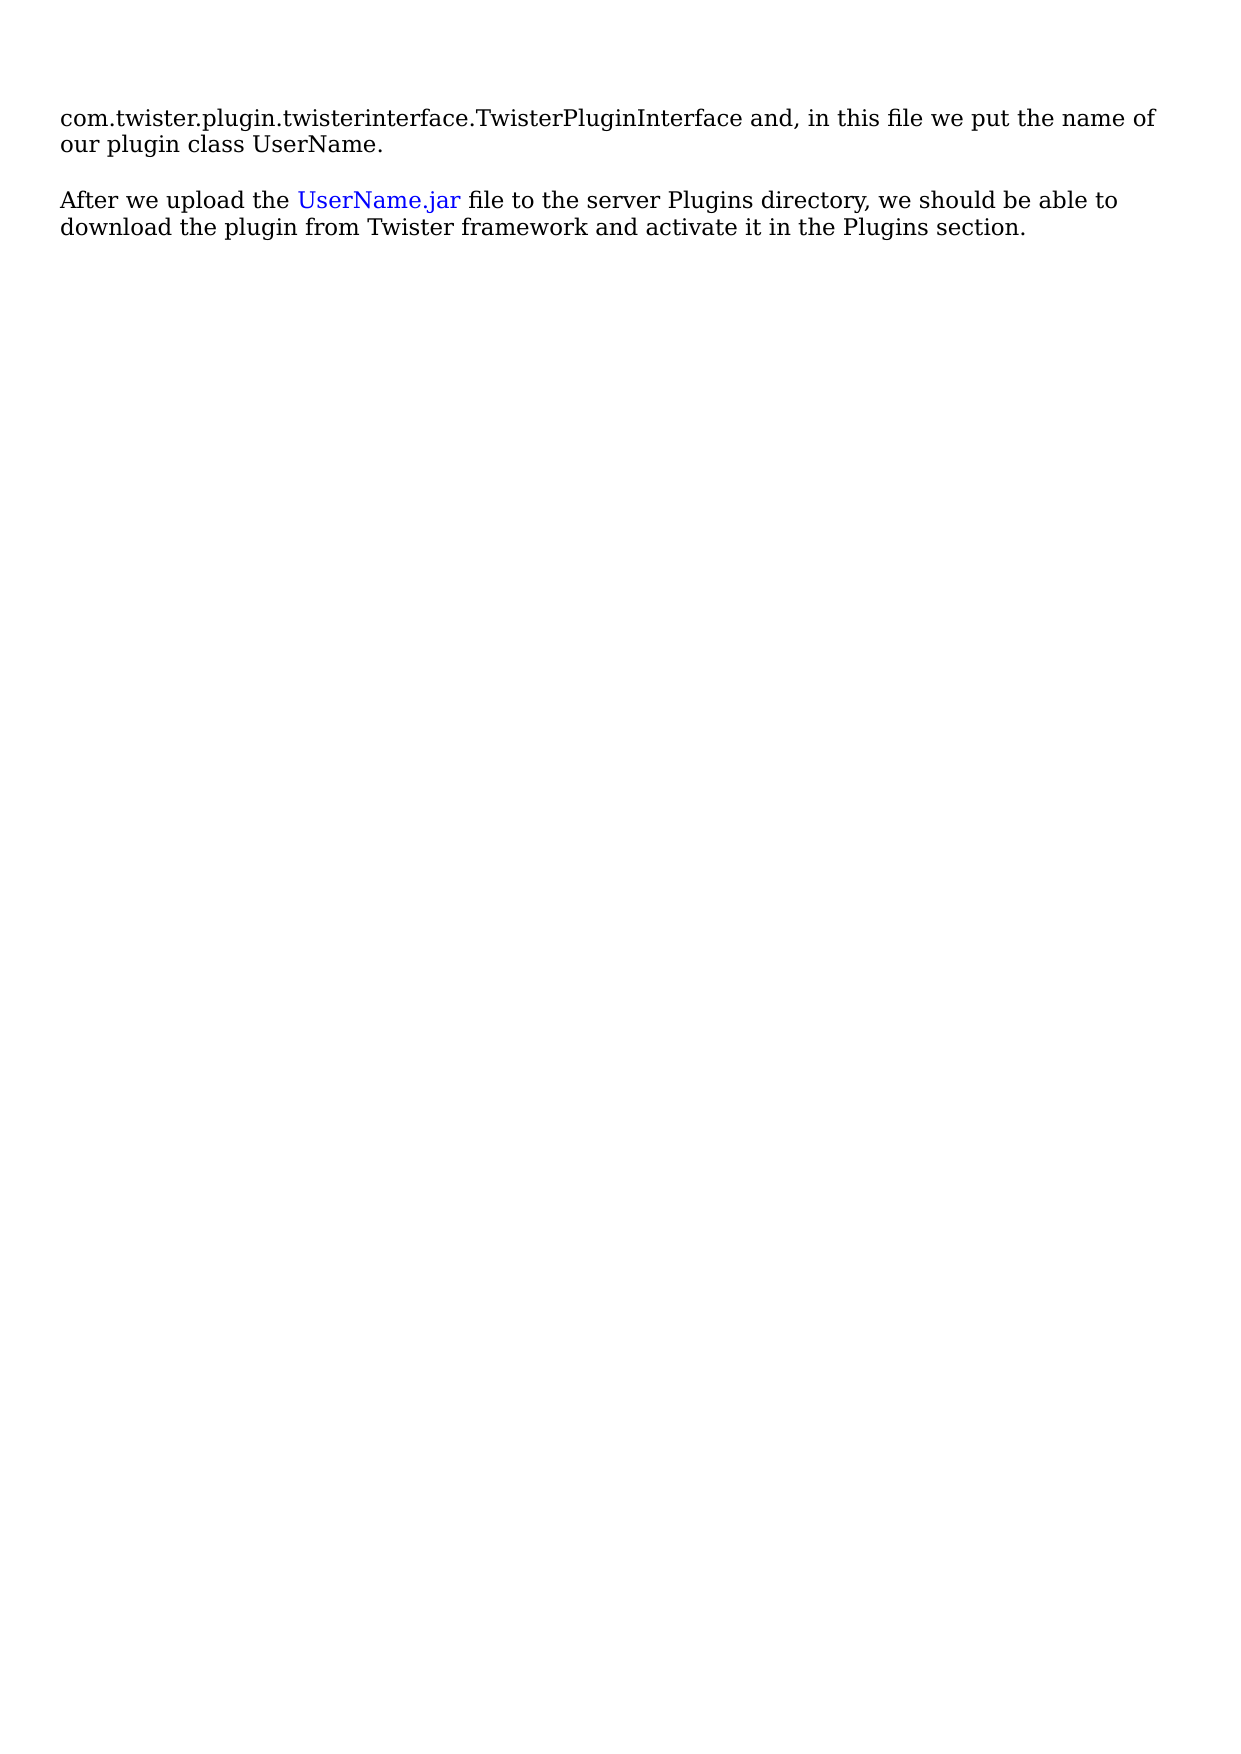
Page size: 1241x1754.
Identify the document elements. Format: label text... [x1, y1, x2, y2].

text com.twister.plugin.twisterinterface.TwisterPluginInterface and, in this file we put the name of our plugin class UserName. [60, 105, 1181, 158]
text After we upload the UserName.jar file to the server Plugins directory, we should be able to download the plugin from Twister framework and activate it in the Plugins section. [60, 187, 1181, 240]
